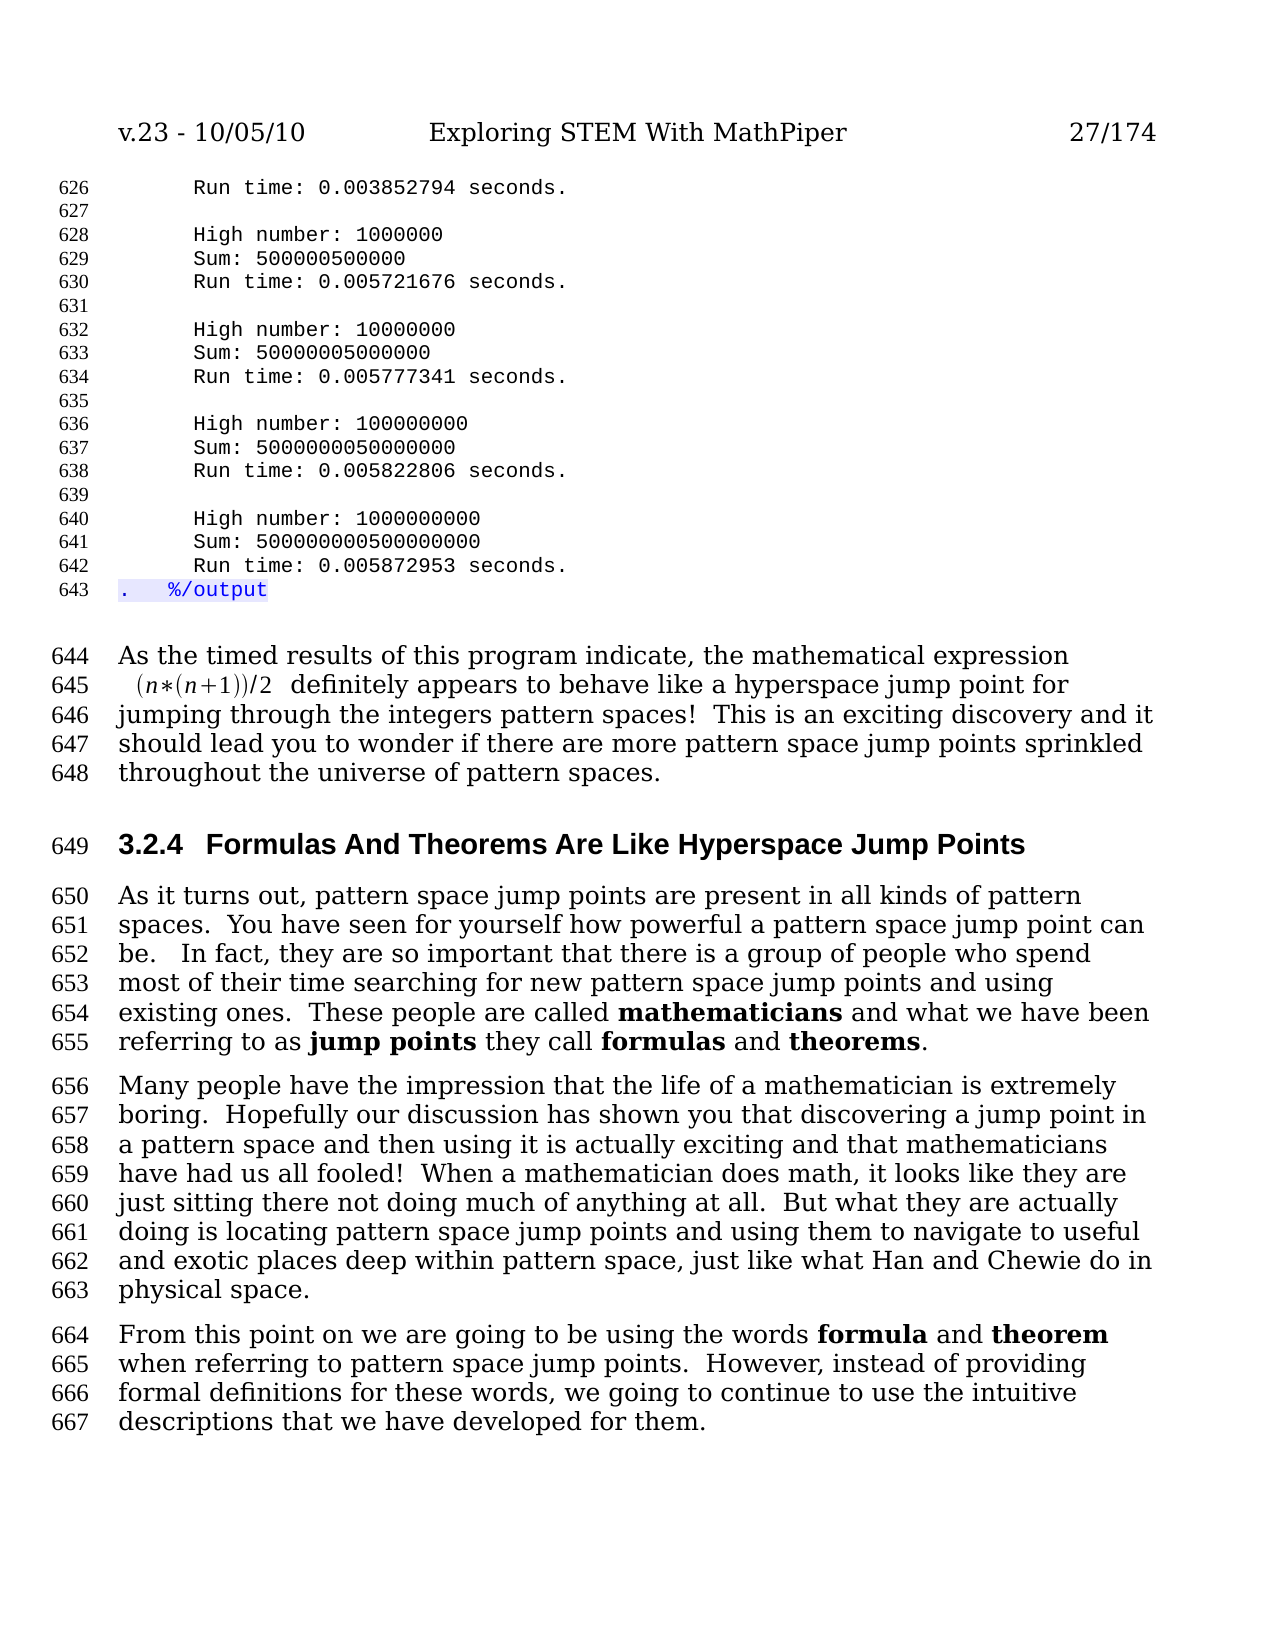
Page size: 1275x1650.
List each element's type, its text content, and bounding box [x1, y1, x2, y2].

text From this point on we are going to be using the words formula and theorem when referring to pattern space jump points. However, instead of providing formal definitions for these words, we going to continue to use the intuitive descriptions that we have developed for them. [118, 1320, 1157, 1437]
text High number: 1000000000 [118, 508, 1157, 531]
text High number: 100000000 [118, 413, 1157, 437]
text Sum: 50000005000000 [118, 342, 1157, 366]
text High number: 1000000 [118, 224, 1157, 248]
text Sum: 500000000500000000 [118, 531, 1157, 555]
text Run time: 0.005721676 seconds. [118, 271, 1157, 295]
text Sum: 500000500000 [118, 248, 1157, 271]
text Run time: 0.003852794 seconds. [118, 177, 1157, 200]
text As the timed results of this program indicate, the mathematical expressiondefinitely appears to behave like a hyperspace jump point for jumping through the integers pattern spaces! This is an exciting discovery and it should lead you to wonder if there are more pattern space jump points sprinkled throughout the universe of pattern spaces. [118, 641, 1157, 788]
text Run time: 0.005872953 seconds. [118, 555, 1157, 579]
text As it turns out, pattern space jump points are present in all kinds of pattern spaces. You have seen for yourself how powerful a pattern space jump point can be. In fact, they are so important that there is a group of people who spend most of their time searching for new pattern space jump points and using existing ones. These people are called mathematicians and what we have been referring to as jump points they call formulas and theorems. [118, 881, 1157, 1057]
subtitle Formulas And Theorems Are Like Hyperspace Jump Points [118, 827, 1157, 860]
text Sum: 5000000050000000 [118, 437, 1157, 461]
text Run time: 0.005777341 seconds. [118, 366, 1157, 389]
text Run time: 0.005822806 seconds. [118, 461, 1157, 484]
text High number: 10000000 [118, 319, 1157, 342]
text Many people have the impression that the life of a mathematician is extremely boring. Hopefully our discussion has shown you that discovering a jump point in a pattern space and then using it is actually exciting and that mathematicians have had us all fooled! When a mathematician does math, it looks like they are just sitting there not doing much of anything at all. But what they are actually doing is locating pattern space jump points and using them to navigate to useful and exotic places deep within pattern space, just like what Han and Chewie do in physical space. [118, 1072, 1157, 1305]
text . %/output [118, 579, 1157, 602]
